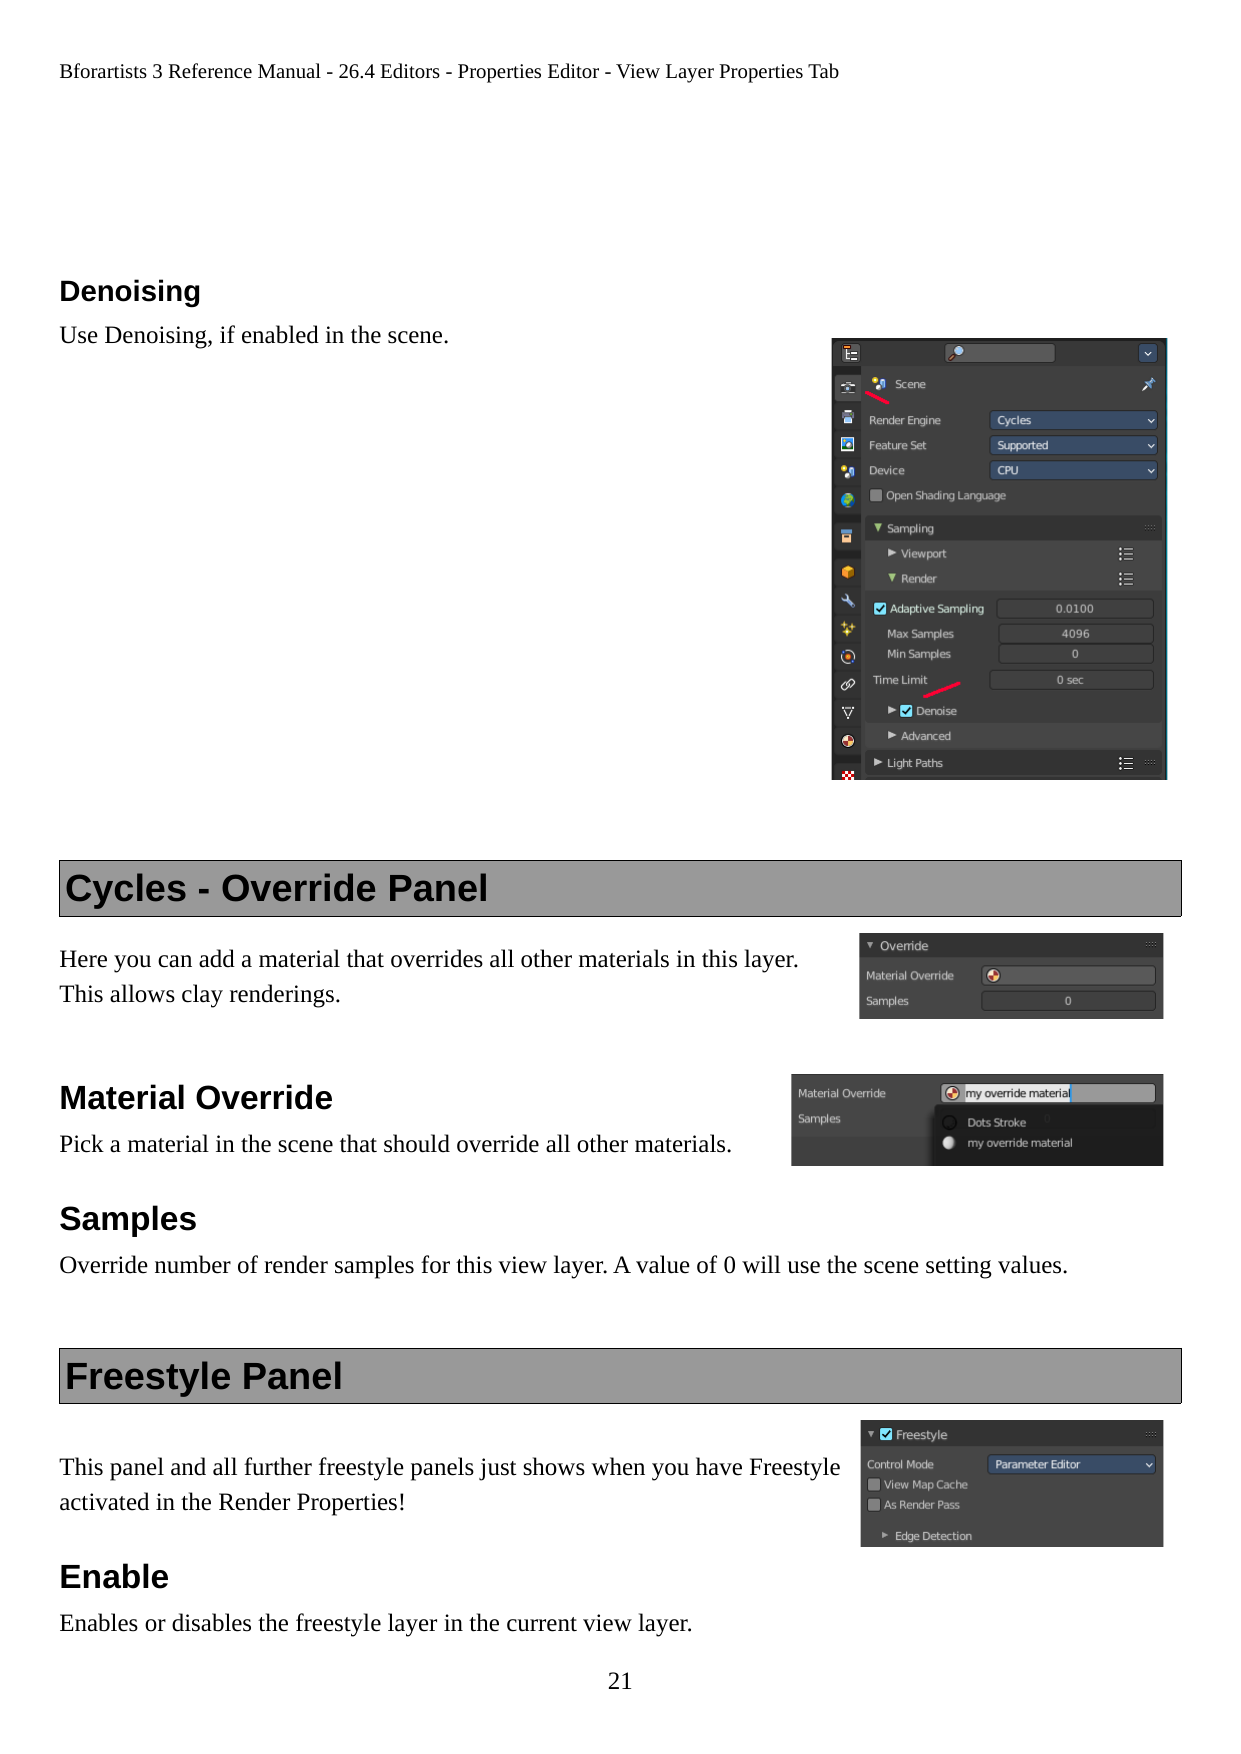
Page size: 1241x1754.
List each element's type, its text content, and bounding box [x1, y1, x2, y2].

text Here you can add a material that overrides all other materials in this layer. This allows clay renderings. [59, 944, 859, 1008]
text Use Denoising, if enabled in the scene. [59, 321, 1181, 349]
text Enables or disables the freestyle layer in the current view layer. [59, 1608, 1181, 1636]
picture [791, 1074, 1164, 1166]
text Override number of render samples for this view layer. A value of 0 will use the scene setting values. [59, 1250, 1181, 1278]
picture [831, 338, 1168, 780]
text Pick a material in the scene that should override all other materials. [59, 1129, 791, 1157]
table_header Freestyle Panel [60, 1349, 1181, 1403]
picture [860, 1420, 1164, 1547]
subtitle Samples [59, 1198, 1181, 1237]
subtitle Material Override [59, 1077, 791, 1116]
picture [859, 933, 1164, 1019]
subtitle Enable [59, 1557, 1181, 1595]
subtitle [1164, 1077, 1181, 1116]
text This panel and all further freestyle panels just shows when you have Freestyle activated in the Render Properties! [59, 1452, 860, 1515]
subtitle Denoising [59, 274, 1181, 308]
table_header Cycles - Override Panel [60, 861, 1181, 916]
